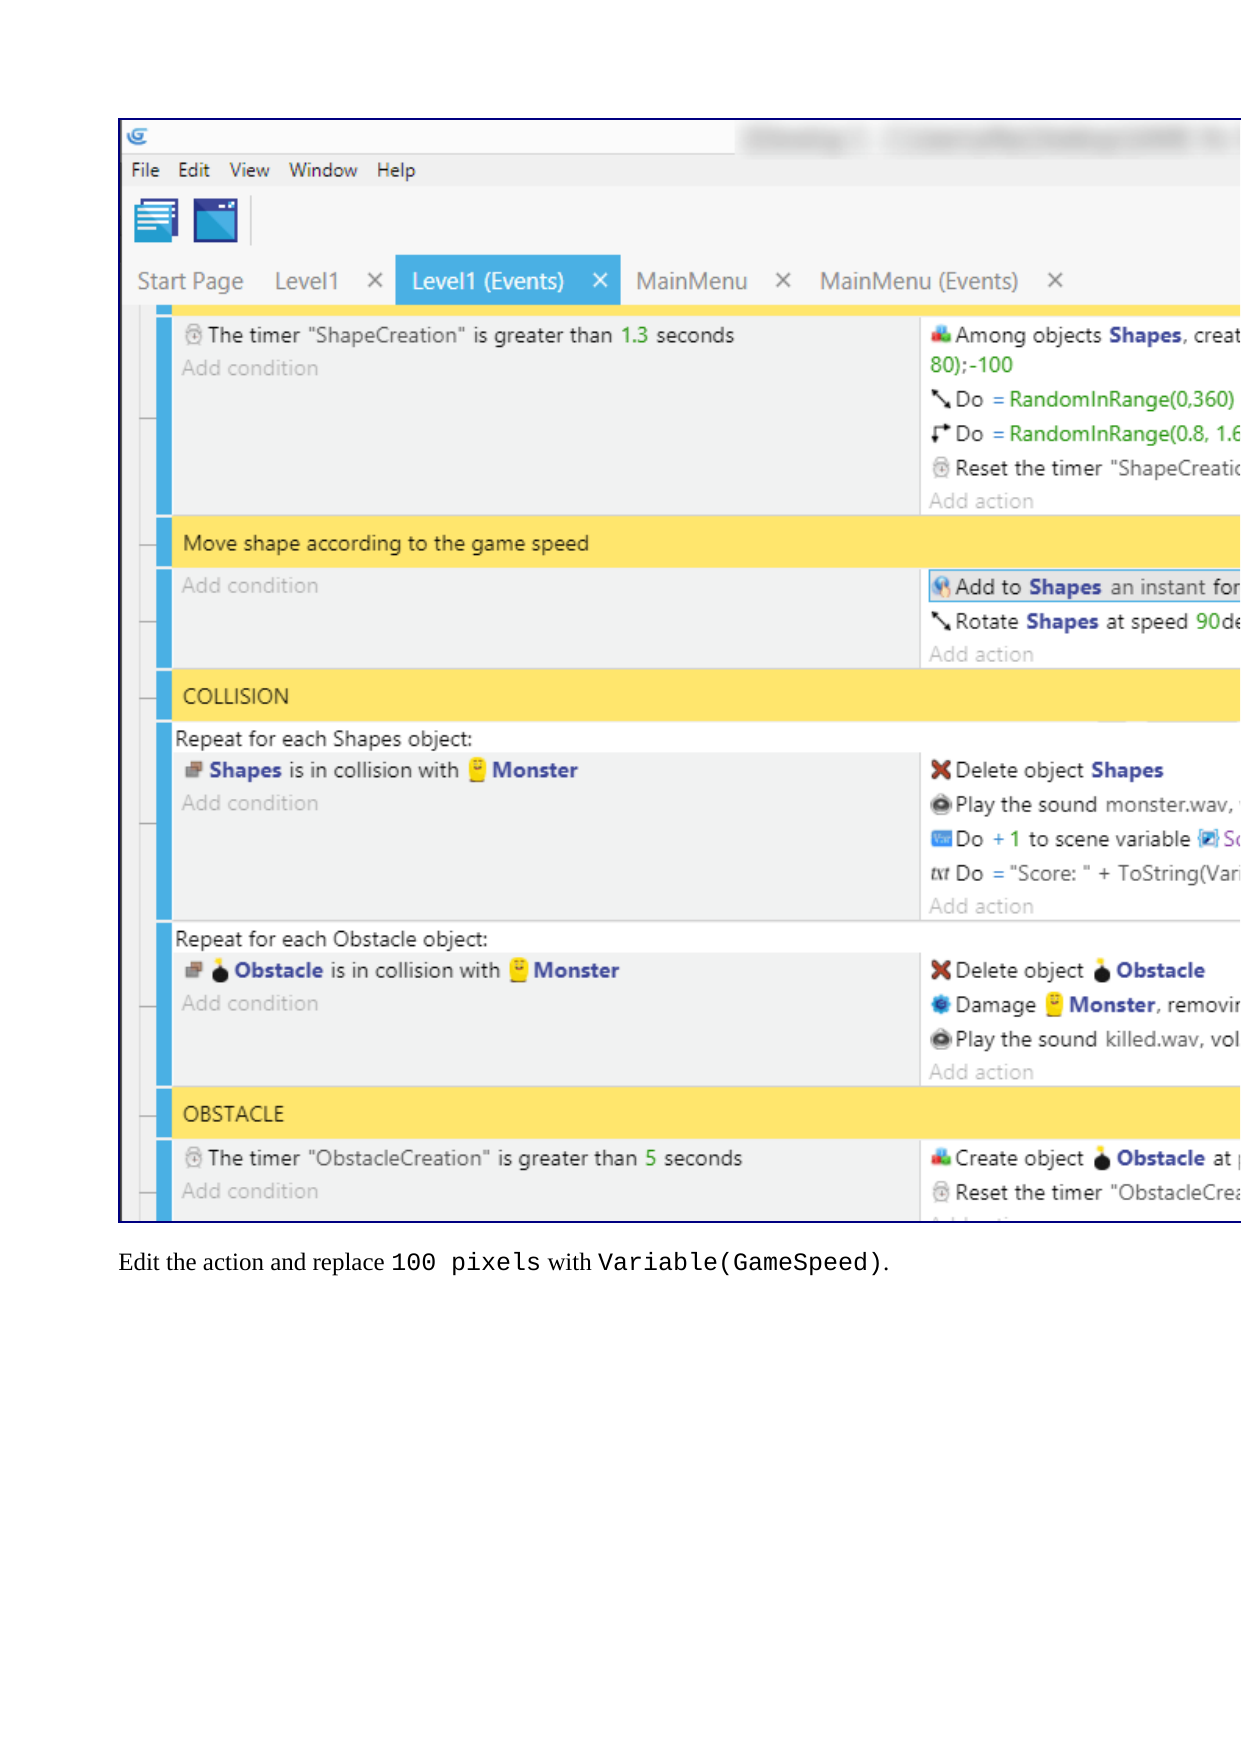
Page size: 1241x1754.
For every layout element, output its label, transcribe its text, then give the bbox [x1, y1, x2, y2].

picture [120, 120, 1241, 1221]
text Edit the action and replace 100 pixels with Variable(GameSpeed). [118, 1247, 1122, 1278]
